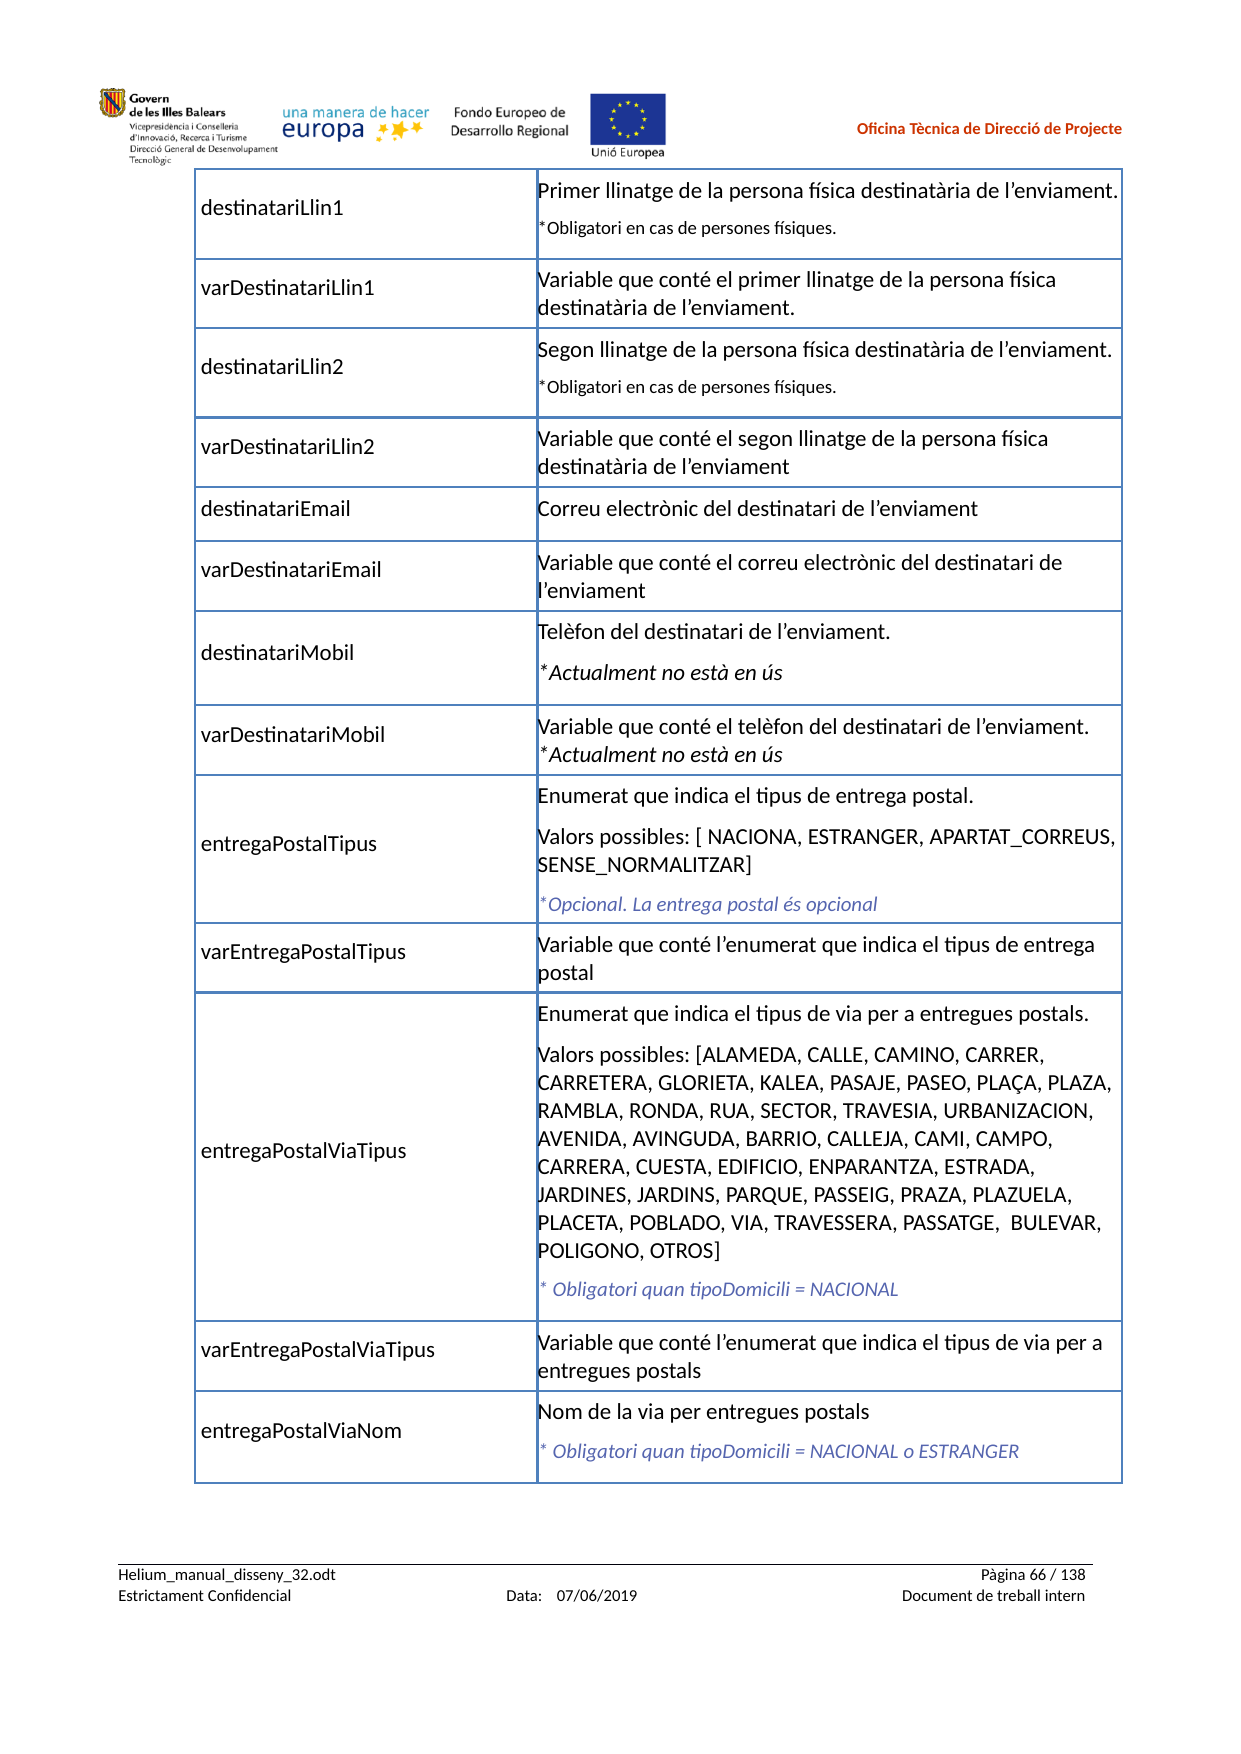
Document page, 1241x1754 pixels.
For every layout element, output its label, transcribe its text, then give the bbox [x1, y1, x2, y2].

table_cell varDestinatariEmail [196, 542, 536, 610]
picture [99, 87, 668, 166]
table_cell Correu electrònic del destinatari de l’enviament [539, 488, 1121, 540]
table_cell destinatariLlin1 [196, 170, 536, 257]
table_cell Variable que conté el correu electrònic del destinatari de l’enviament [539, 542, 1121, 610]
table_cell Variable que conté el primer llinatge de la persona física destinatària de l’enviament. [539, 260, 1121, 327]
table_cell varDestinatariMobil [196, 706, 536, 774]
table_cell entregaPostalViaTipus [196, 994, 536, 1320]
table_cell destinatariMobil [196, 612, 536, 704]
table_cell varDestinatariLlin1 [196, 260, 536, 327]
table_cell Variable que conté l’enumerat que indica el tipus de entrega postal [539, 924, 1121, 991]
table_cell Primer llinatge de la persona física destinatària de l’enviament. *Obligatori en cas de persones físiques. [539, 170, 1121, 257]
table_cell entregaPostalViaNom [196, 1392, 536, 1482]
table_cell varEntregaPostalTipus [196, 924, 536, 991]
table_cell varEntregaPostalViaTipus [196, 1322, 536, 1390]
table_cell Enumerat que indica el tipus de entrega postal. Valors possibles: [ NACIONA, ESTRANGER, APARTAT_CORREUS, SENSE_NORMALITZAR] *Opcional. La entrega postal és opcional [539, 776, 1121, 922]
table_cell Variable que conté el segon llinatge de la persona física destinatària de l’enviament [539, 419, 1121, 486]
table_cell destinatariLlin2 [196, 329, 536, 416]
table_cell Variable que conté l’enumerat que indica el tipus de via per a entregues postals [539, 1322, 1121, 1390]
table_cell Nom de la via per entregues postals * Obligatori quan tipoDomicili = NACIONAL o ESTRANGER [539, 1392, 1121, 1482]
table_cell Variable que conté el telèfon del destinatari de l’enviament. *Actualment no està en ús [539, 706, 1121, 774]
table_cell Segon llinatge de la persona física destinatària de l’enviament. *Obligatori en cas de persones físiques. [539, 329, 1121, 416]
table_cell entregaPostalTipus [196, 776, 536, 922]
table_cell Enumerat que indica el tipus de via per a entregues postals. Valors possibles: [ALAMEDA, CALLE, CAMINO, CARRER, CARRETERA, GLORIETA, KALEA, PASAJE, PASEO, PLAÇA, PLAZA, RAMBLA, RONDA, RUA, SECTOR, TRAVESIA, URBANIZACION, AVENIDA, AVINGUDA, BARRIO, CALLEJA, CAMI, CAMPO, CARRERA, CUESTA, EDIFICIO, ENPARANTZA, ESTRADA, JARDINES, JARDINS, PARQUE, PASSEIG, PRAZA, PLAZUELA, PLACETA, POBLADO, VIA, TRAVESSERA, PASSATGE, BULEVAR, POLIGONO, OTROS] * Obligatori quan tipoDomicili = NACIONAL [539, 994, 1121, 1320]
table_cell destinatariEmail [196, 488, 536, 540]
table_cell Telèfon del destinatari de l’enviament. *Actualment no està en ús [539, 612, 1121, 704]
table_cell varDestinatariLlin2 [196, 419, 536, 486]
